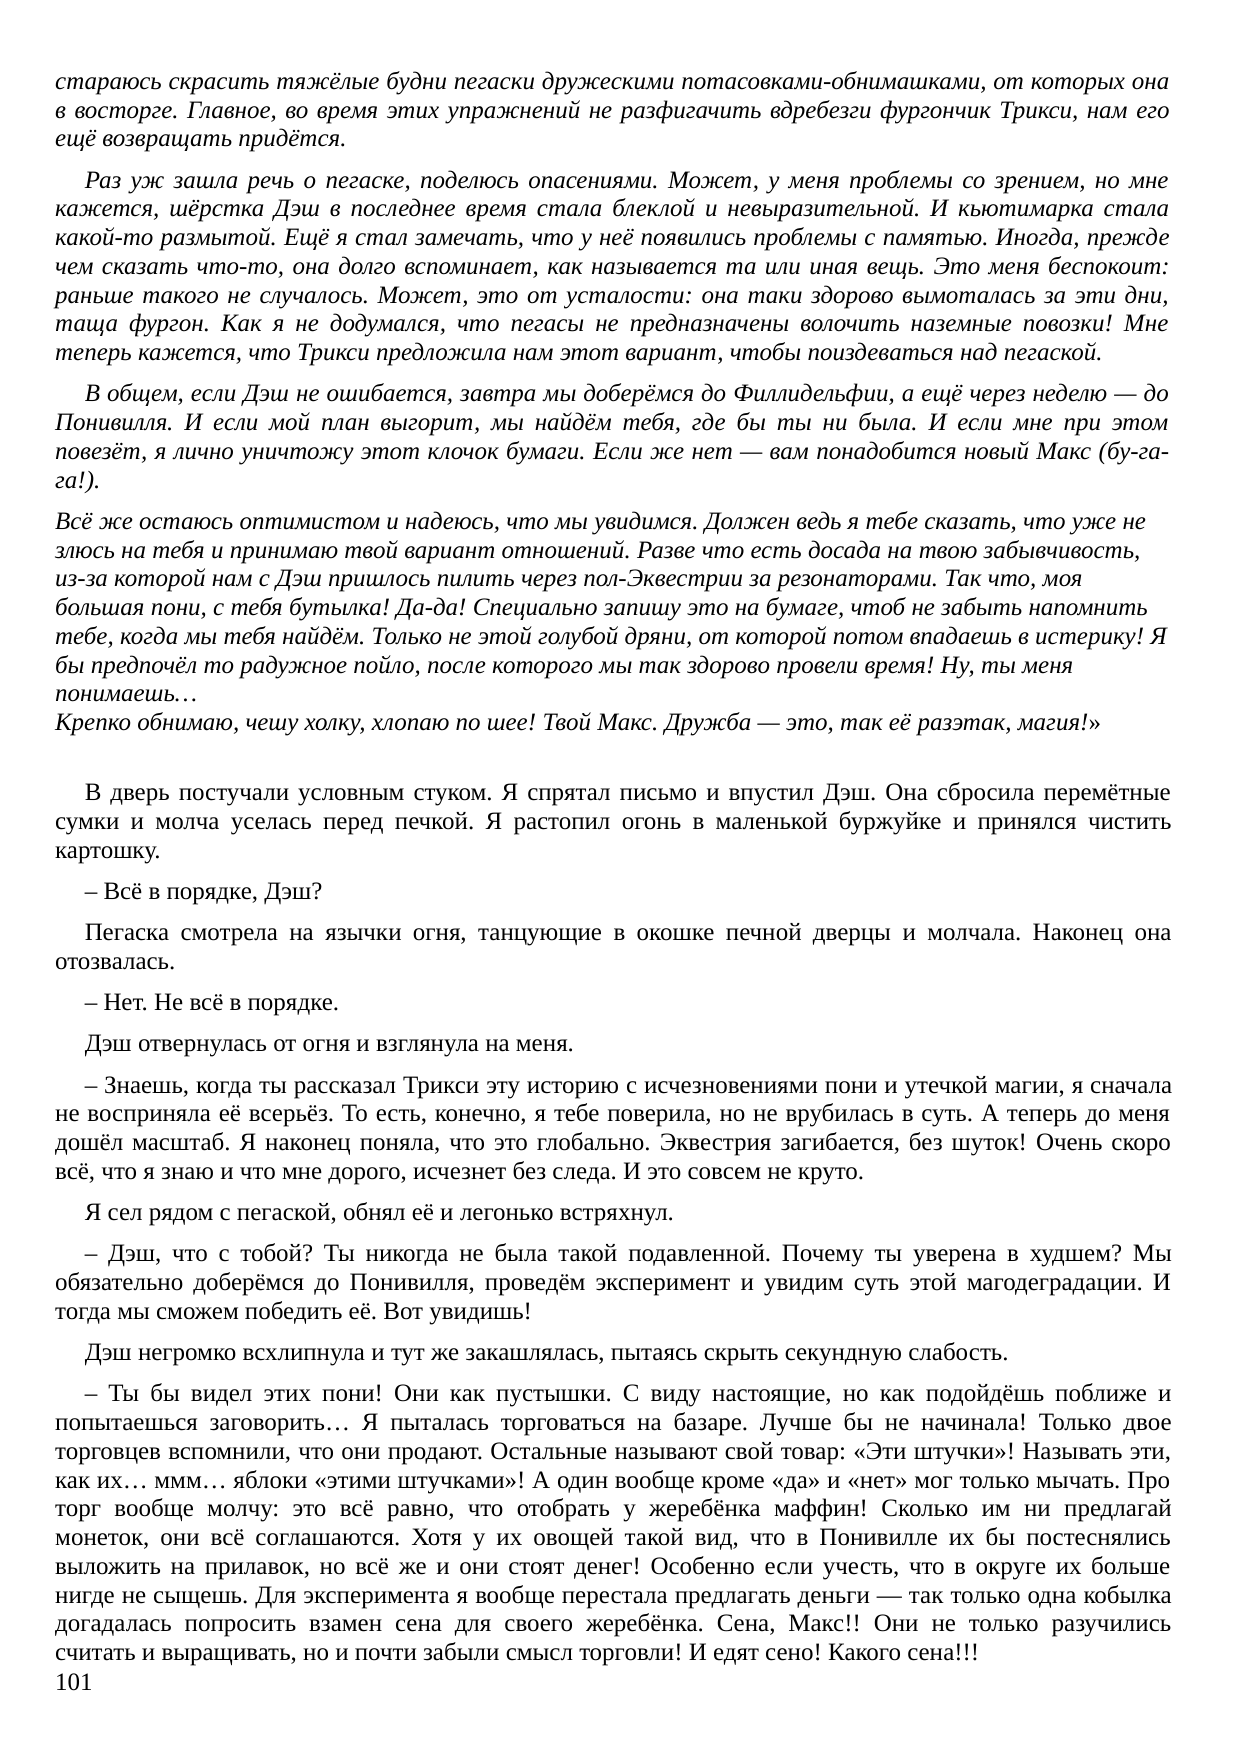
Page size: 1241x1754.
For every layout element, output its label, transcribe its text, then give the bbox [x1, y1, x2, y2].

text Всё же остаюсь оптимистом и надеюсь, что мы увидимся. Должен ведь я тебе сказать, что уже не злюсь на тебя и принимаю твой вариант отношений. Разве что есть досада на твою забывчивость, из-за которой нам с Дэш пришлось пилить через пол-Эквестрии за резонаторами. Так что, моя большая пони, с тебя бутылка! Да-да! Специально запишу это на бумаге, чтоб не забыть напомнить тебе, когда мы тебя найдём. Только не этой голубой дряни, от которой потом впадаешь в истерику! Я бы предпочёл то радужное пойло, после которого мы так здорово провели время! Ну, ты меня понимаешь… [55, 506, 1173, 707]
text В общем, если Дэш не ошибается, завтра мы доберёмся до Филлидельфии, а ещё через неделю — до Понивилля. И если мой план выгорит, мы найдём тебя, где бы ты ни была. И если мне при этом повезёт, я лично уничтожу этот клочок бумаги. Если же нет — вам понадобится новый Макс (бу-га-га!). [55, 378, 1173, 493]
text В дверь постучали условным стуком. Я спрятал письмо и впустил Дэш. Она сбросила перемётные сумки и молча уселась перед печкой. Я растопил огонь в маленькой буржуйке и принялся чистить картошку. [55, 777, 1173, 863]
text – Дэш, что с тобой? Ты никогда не была такой подавленной. Почему ты уверена в худшем? Мы обязательно доберёмся до Понивилля, проведём эксперимент и увидим суть этой магодеградации. И тогда мы сможем победить её. Вот увидишь! [55, 1238, 1173, 1325]
text – Всё в порядке, Дэш? [55, 876, 1173, 905]
text – Нет. Не всё в порядке. [55, 987, 1173, 1016]
text Крепко обнимаю, чешу холку, хлопаю по шее! Твой Макс. Дружба — это, так её разэтак, магия!» [55, 707, 1173, 736]
text стараюсь скрасить тяжёлые будни пегаски дружескими потасовками-обнимашками, от которых она в восторге. Главное, во время этих упражнений не разфигачить вдребезги фургончик Трикси, нам его ещё возвращать придётся. [55, 66, 1173, 152]
text Я сел рядом с пегаской, обнял её и легонько встряхнул. [55, 1197, 1173, 1226]
text Дэш отвернулась от огня и взглянула на меня. [55, 1028, 1173, 1057]
text Дэш негромко всхлипнула и тут же закашлялась, пытаясь скрыть секундную слабость. [55, 1337, 1173, 1366]
text Пегаска смотрела на язычки огня, танцующие в окошке печной дверцы и молчала. Наконец она отозвалась. [55, 917, 1173, 975]
text – Знаешь, когда ты рассказал Трикси эту историю с исчезновениями пони и утечкой магии, я сначала не восприняла её всерьёз. То есть, конечно, я тебе поверила, но не врубилась в суть. А теперь до меня дошёл масштаб. Я наконец поняла, что это глобально. Эквестрия загибается, без шуток! Очень скоро всё, что я знаю и что мне дорого, исчезнет без следа. И это совсем не круто. [55, 1070, 1173, 1185]
text Раз уж зашла речь о пегаске, поделюсь опасениями. Может, у меня проблемы со зрением, но мне кажется, шёрстка Дэш в последнее время стала блеклой и невыразительной. И кьютимарка стала какой-то размытой. Ещё я стал замечать, что у неё появились проблемы с памятью. Иногда, прежде чем сказать что-то, она долго вспоминает, как называется та или иная вещь. Это меня беспокоит: раньше такого не случалось. Может, это от усталости: она таки здорово вымоталась за эти дни, таща фургон. Как я не додумался, что пегасы не предназначены волочить наземные повозки! Мне теперь кажется, что Трикси предложила нам этот вариант, чтобы поиздеваться над пегаской. [55, 165, 1173, 366]
text – Ты бы видел этих пони! Они как пустышки. С виду настоящие, но как подойдёшь поближе и попытаешься заговорить… Я пыталась торговаться на базаре. Лучше бы не начинала! Только двое торговцев вспомнили, что они продают. Остальные называют свой товар: «Эти штучки»! Называть эти, как их… ммм… яблоки «этими штучками»! А один вообще кроме «да» и «нет» мог только мычать. Про торг вообще молчу: это всё равно, что отобрать у жеребёнка маффин! Сколько им ни предлагай монеток, они всё соглашаются. Хотя у их овощей такой вид, что в Понивилле их бы постеснялись выложить на прилавок, но всё же и они стоят денег! Особенно если учесть, что в округе их больше нигде не сыщешь. Для эксперимента я вообще перестала предлагать деньги — так только одна кобылка догадалась попросить взамен сена для своего жеребёнка. Сена, Макс!! Они не только разучились считать и выращивать, но и почти забыли смысл торговли! И едят сено! Какого сена!!! [55, 1378, 1173, 1666]
